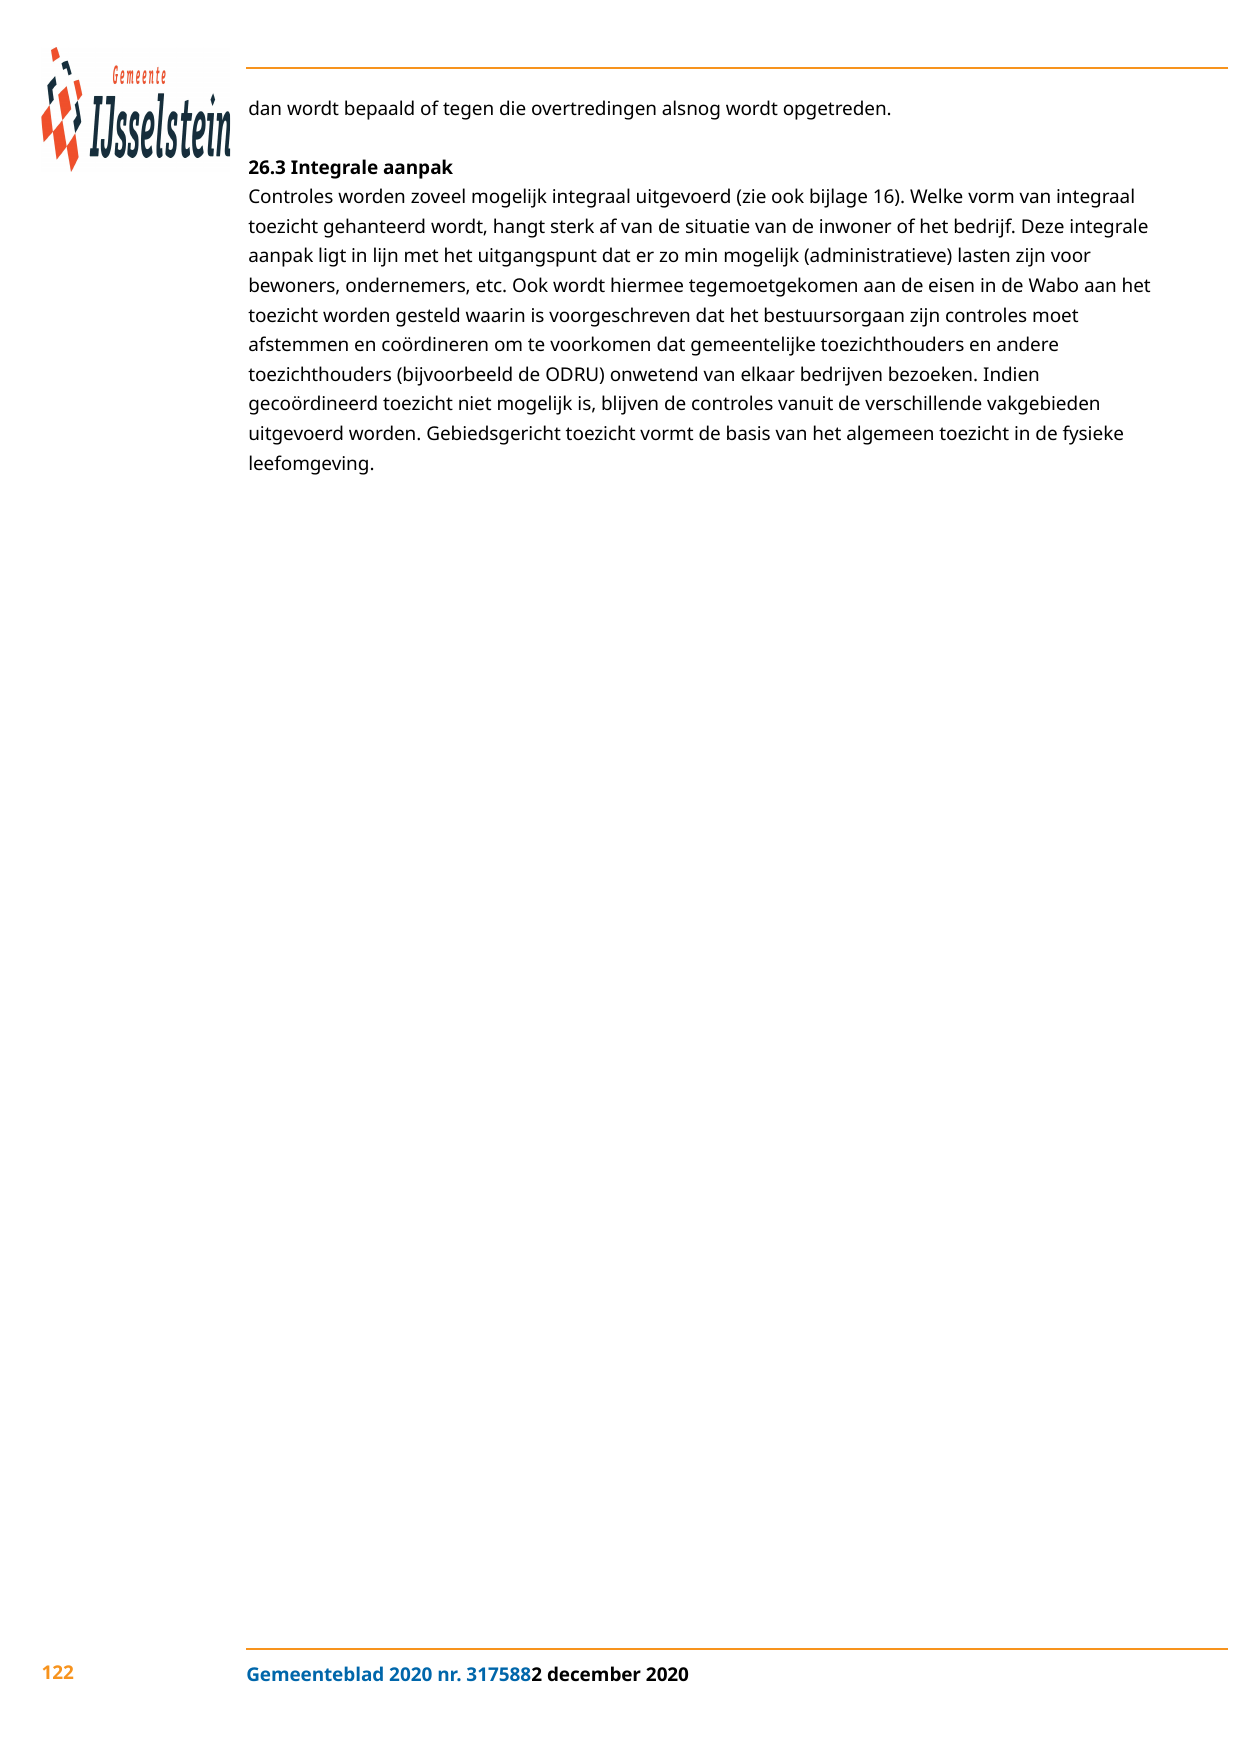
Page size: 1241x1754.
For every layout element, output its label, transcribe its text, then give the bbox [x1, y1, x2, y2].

text Controles worden zoveel mogelijk integraal uitgevoerd (zie ook bijlage 16). Welke vorm van integraal toezicht gehanteerd wordt, hangt sterk af van de situatie van de inwoner of het bedrijf. Deze integrale aanpak ligt in lijn met het uitgangspunt dat er zo min mogelijk (administratieve) lasten zijn voor bewoners, ondernemers, etc. Ook wordt hiermee tegemoetgekomen aan de eisen in de Wabo aan het toezicht worden gesteld waarin is voorgeschreven dat het bestuursorgaan zijn controles moet afstemmen en coördineren om te voorkomen dat gemeentelijke toezichthouders en andere toezichthouders (bijvoorbeeld de ODRU) onwetend van elkaar bedrijven bezoeken. Indien gecoördineerd toezicht niet mogelijk is, blijven de controles vanuit de verschillende vakgebieden uitgevoerd worden. Gebiedsgericht toezicht vormt de basis van het algemeen toezicht in de fysieke leefomgeving. [248, 183, 1152, 476]
text 26.3 Integrale aanpak [248, 154, 1152, 180]
text dan wordt bepaald of tegen die overtredingen alsnog wordt opgetreden. [248, 95, 1152, 121]
picture [41, 47, 231, 172]
